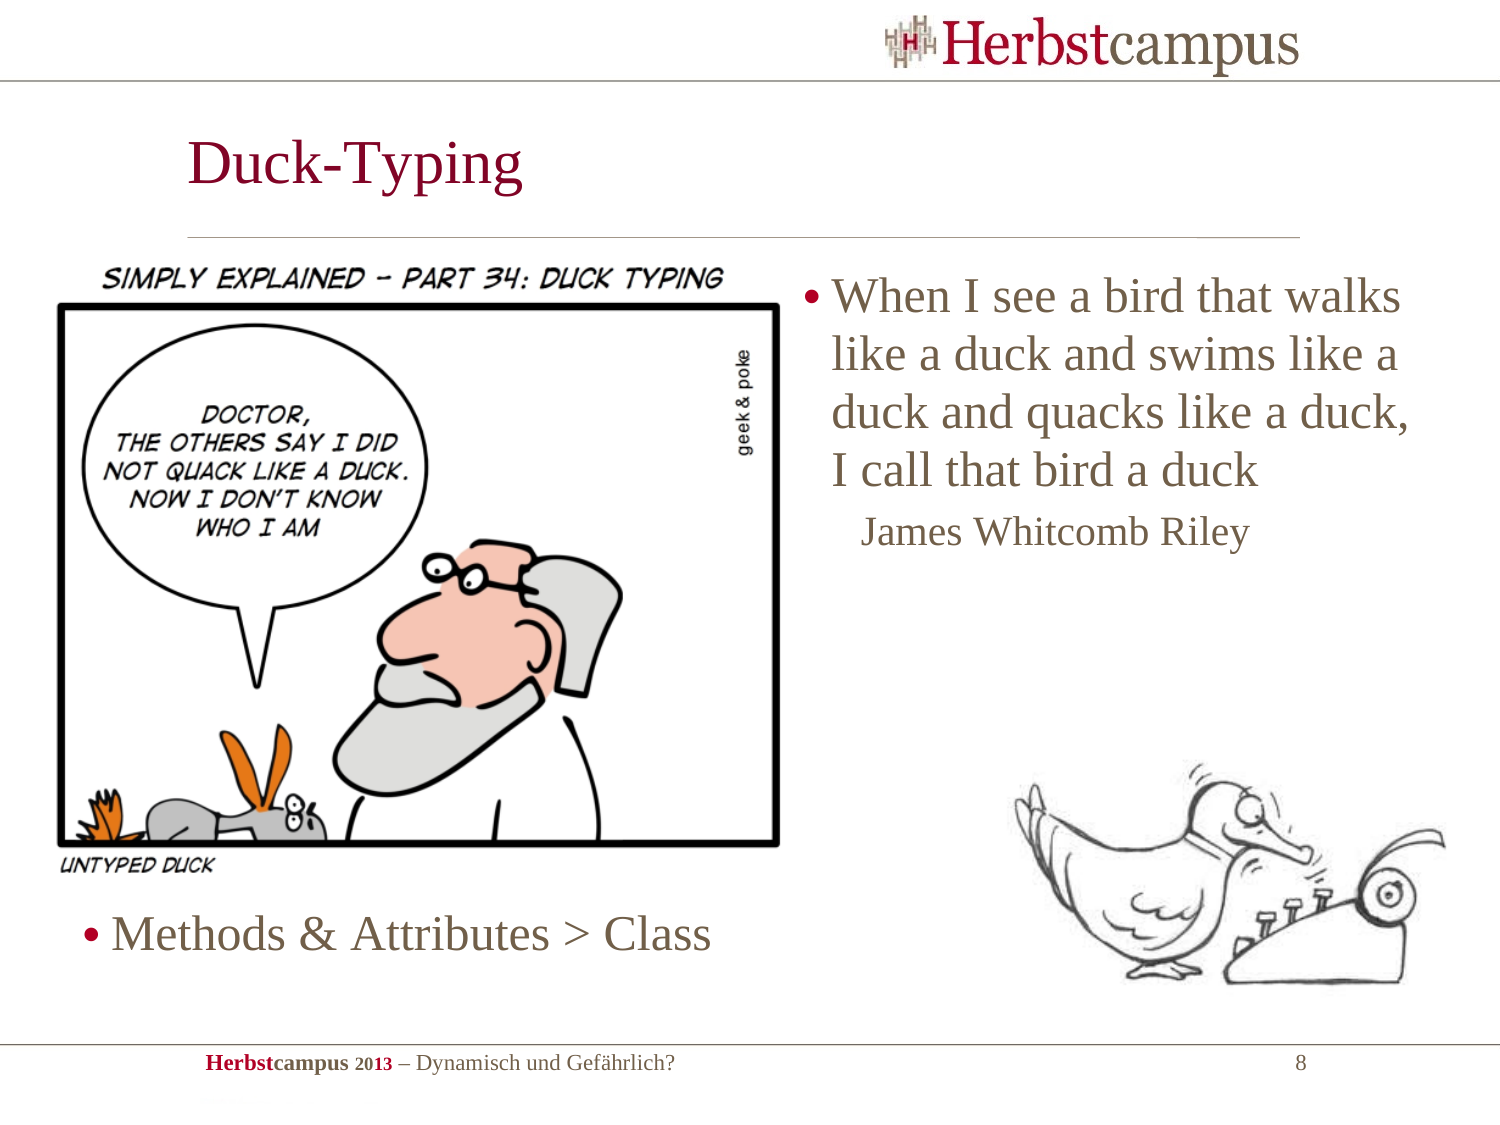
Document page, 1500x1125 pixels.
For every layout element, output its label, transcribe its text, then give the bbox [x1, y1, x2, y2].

picture [0, 0, 1500, 1125]
list Methods & Attributes > Class [82, 903, 792, 1004]
title Duck-Typing [187, 79, 1299, 246]
list When I see a bird that walks like a duck and swims like a duck and quacks like a duck, I call that bird a duck James Whitcomb Riley [803, 265, 1426, 1085]
